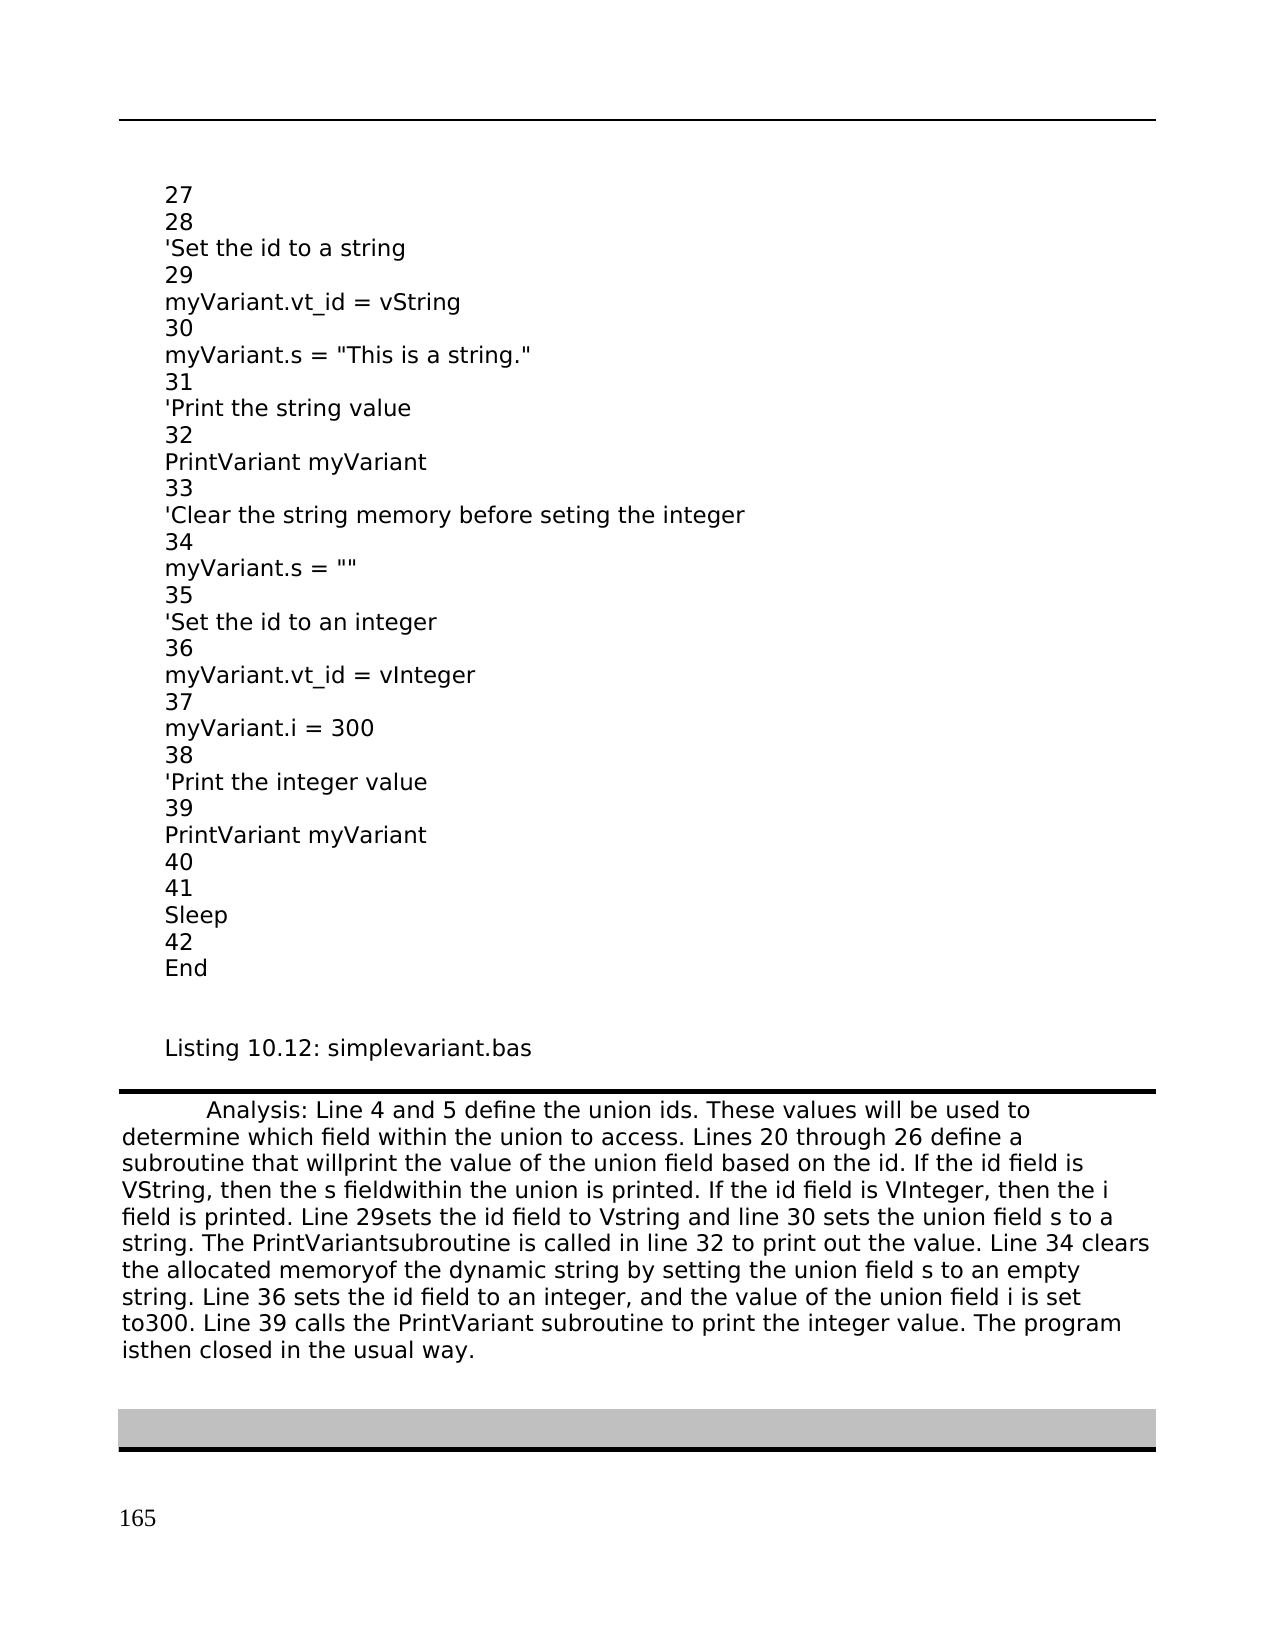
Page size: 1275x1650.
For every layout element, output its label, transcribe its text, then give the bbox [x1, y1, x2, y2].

text myVariant.i = 300 [118, 716, 1156, 742]
text 35 [118, 582, 1156, 609]
text 31 [118, 369, 1156, 396]
text 37 [118, 689, 1156, 716]
text 'Set the id to an integer [118, 609, 1156, 636]
text myVariant.s = "" [118, 556, 1156, 582]
text 38 [118, 742, 1156, 769]
text 42 [118, 929, 1156, 956]
text End [118, 956, 1156, 982]
text myVariant.s = "This is a string." [118, 342, 1156, 369]
text myVariant.vt_id = vString [118, 289, 1156, 316]
text 36 [118, 636, 1156, 662]
text 'Print the integer value [118, 769, 1156, 796]
text Listing 10.12: simplevariant.bas [118, 1036, 1156, 1062]
text 27 [118, 182, 1156, 209]
text 'Clear the string memory before seting the integer [118, 502, 1156, 529]
text 29 [118, 262, 1156, 289]
text 'Set the id to a string [118, 236, 1156, 262]
text PrintVariant myVariant [118, 822, 1156, 849]
text myVariant.vt_id = vInteger [118, 662, 1156, 689]
text 32 [118, 422, 1156, 449]
text PrintVariant myVariant [118, 449, 1156, 476]
text Sleep [118, 902, 1156, 929]
text Analysis: Line 4 and 5 define the union ids. These values will be used to determine which field within the union to access. Lines 20 through 26 define a subroutine that willprint the value of the union field based on the id. If the id field is VString, then the s fieldwithin the union is printed. If the id field is VInteger, then the i field is printed. Line 29sets the id field to Vstring and line 30 sets the union field s to a string. The PrintVariantsubroutine is called in line 32 to print out the value. Line 34 clears the allocated memoryof the dynamic string by setting the union field s to an empty string. Line 36 sets the id field to an integer, and the value of the union field i is set to300. Line 39 calls the PrintVariant subroutine to print the integer value. The program isthen closed in the usual way. [118, 1090, 1156, 1364]
text 'Print the string value [118, 396, 1156, 422]
text 34 [118, 529, 1156, 556]
text 41 [118, 876, 1156, 902]
text 40 [118, 849, 1156, 876]
text 30 [118, 316, 1156, 342]
text 33 [118, 476, 1156, 502]
text 39 [118, 796, 1156, 822]
text 28 [118, 209, 1156, 236]
